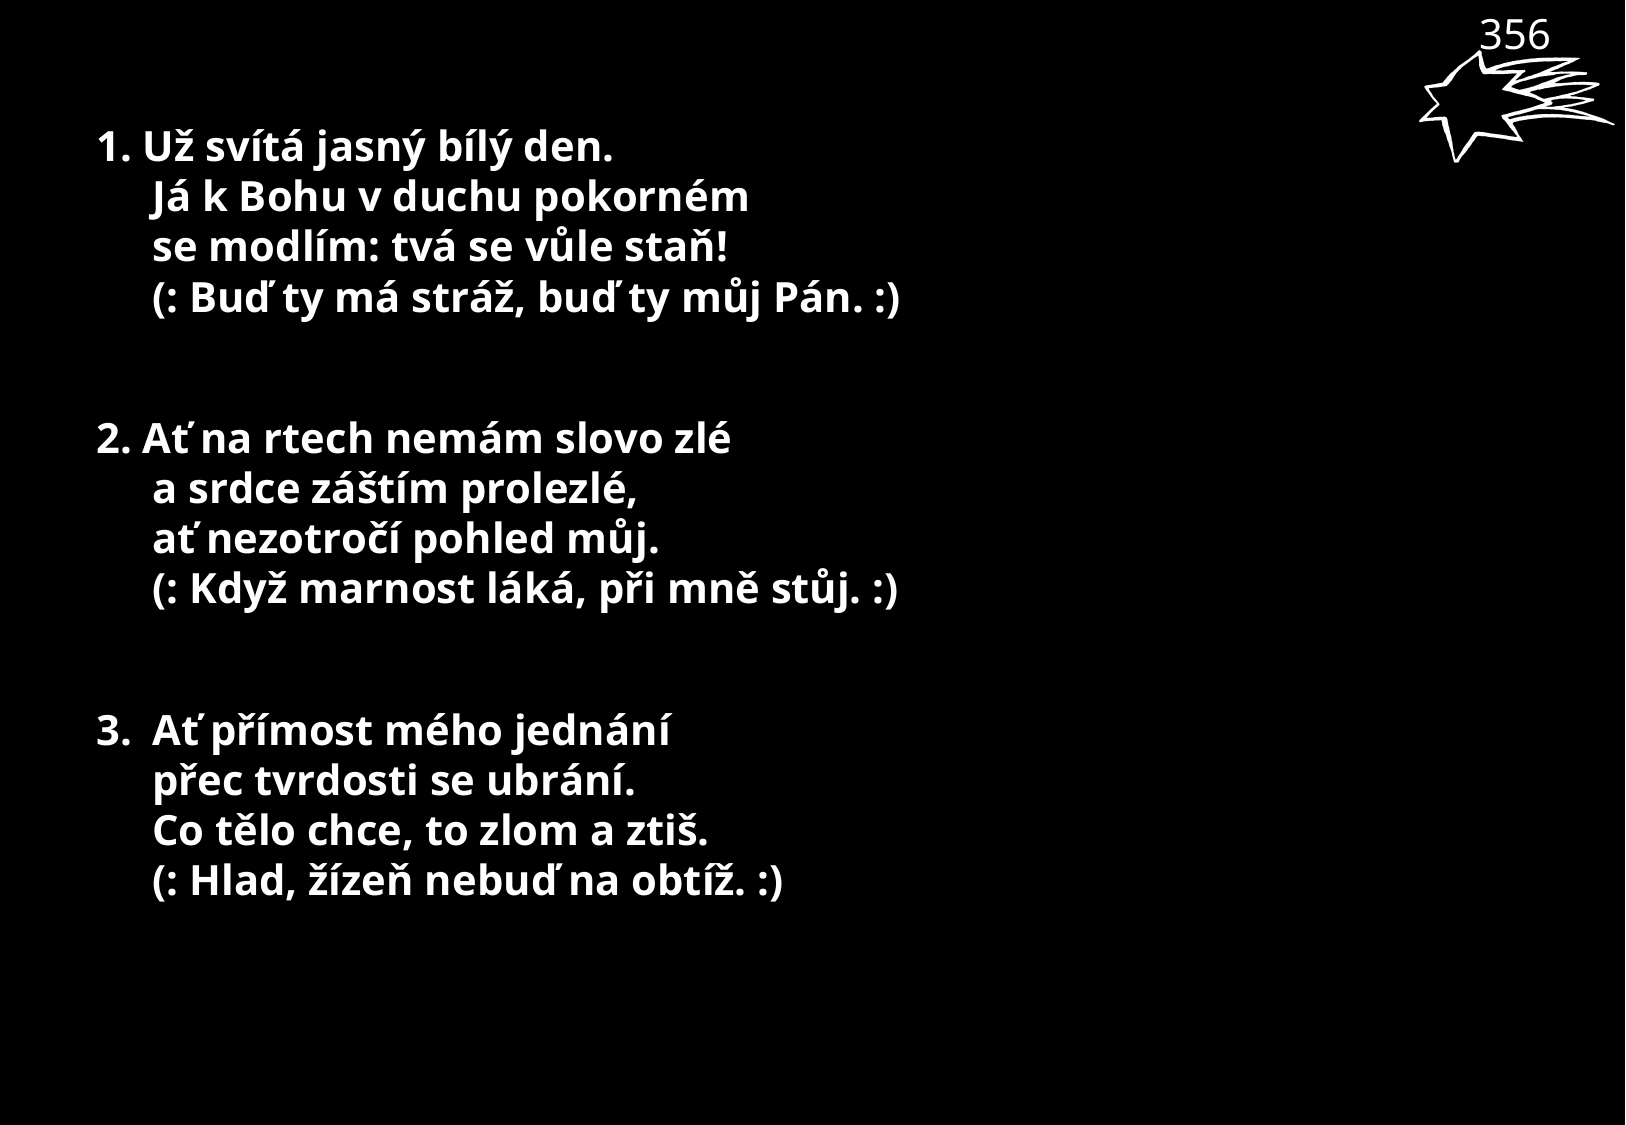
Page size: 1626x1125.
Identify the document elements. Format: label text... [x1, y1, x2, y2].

text_box 356 [1405, 0, 1626, 66]
list 1. Už svítá jasný bílý den. Já k Bohu v duchu pokorném se modlím: tvá se vůle staň! (: Buď ty má stráž, buď ty můj Pán. :) 2. Ať na rtech nemám slovo zlé a srdce záštím prolezlé, ať nezotročí pohled můj. (: Když marnost láká, při mně stůj. :) 3. Ať přímost mého jednání přec tvrdosti se ubrání. Co tělo chce, to zlom a ztiš. (: Hlad, žízeň nebuď na obtíž. :) [81, 112, 1544, 1101]
